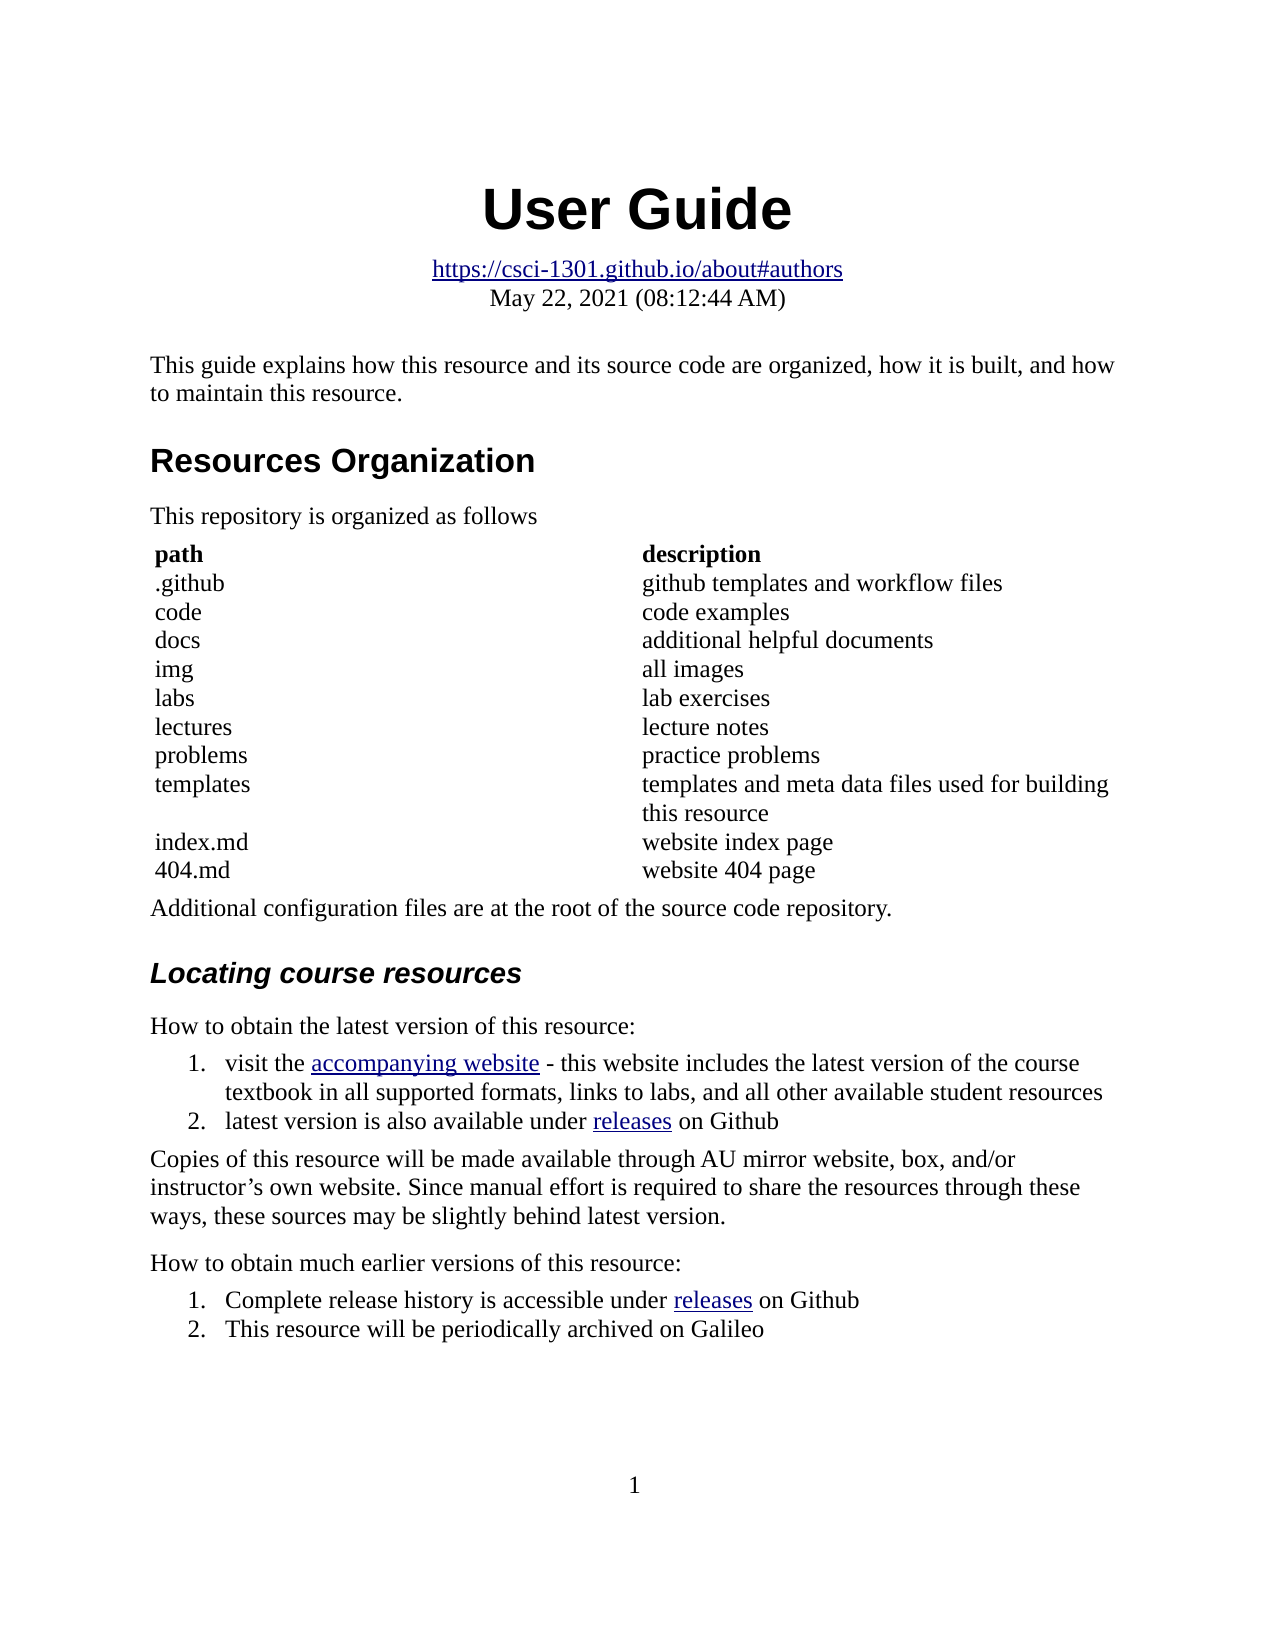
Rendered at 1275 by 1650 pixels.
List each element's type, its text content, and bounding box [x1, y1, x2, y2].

text May 22, 2021 (08:12:44 AM) [150, 283, 1125, 312]
table_cell code examples [638, 597, 1125, 625]
text How to obtain much earlier versions of this resource: [150, 1248, 1125, 1277]
table_cell practice problems [638, 740, 1125, 769]
text How to obtain the latest version of this resource: [150, 1011, 1125, 1039]
table_cell problems [150, 740, 637, 769]
list Complete release history is accessible under releases on Github [187, 1286, 1125, 1314]
table_cell labs [150, 683, 637, 712]
table_cell lecture notes [638, 712, 1125, 740]
text This guide explains how this resource and its source code are organized, how it is built, and how to maintain this resource. [150, 350, 1125, 407]
list visit the accompanying website - this website includes the latest version of the course textbook in all supported formats, links to labs, and all other available student resources [187, 1048, 1125, 1106]
text Copies of this resource will be made available through AU mirror website, box, and/or instructor’s own website. Since manual effort is required to share the resources through these ways, these sources may be slightly behind latest version. [150, 1144, 1125, 1230]
table_cell templates [150, 769, 637, 827]
table_cell img [150, 654, 637, 683]
text https://csci-1301.github.io/about#authors [150, 254, 1125, 283]
table_cell additional helpful documents [638, 625, 1125, 654]
subtitle Resources Organization [150, 441, 1125, 480]
table_cell website index page [638, 827, 1125, 855]
table_cell docs [150, 625, 637, 654]
title User Guide [150, 175, 1125, 242]
table_cell github templates and workflow files [638, 568, 1125, 597]
table_cell code [150, 597, 637, 625]
subtitle Locating course resources [150, 956, 1125, 989]
table_cell index.md [150, 827, 637, 855]
table_header path [150, 539, 637, 568]
table_cell all images [638, 654, 1125, 683]
table_header description [638, 539, 1125, 568]
table_cell website 404 page [638, 855, 1125, 884]
text This repository is organized as follows [150, 501, 1125, 530]
table_cell 404.md [150, 855, 637, 884]
table_cell .github [150, 568, 637, 597]
list This resource will be periodically archived on Galileo [187, 1314, 1125, 1343]
text Additional configuration files are at the root of the source code repository. [150, 893, 1125, 922]
list latest version is also available under releases on Github [187, 1106, 1125, 1135]
table_cell lectures [150, 712, 637, 740]
table_cell lab exercises [638, 683, 1125, 712]
table_cell templates and meta data files used for building this resource [638, 769, 1125, 827]
